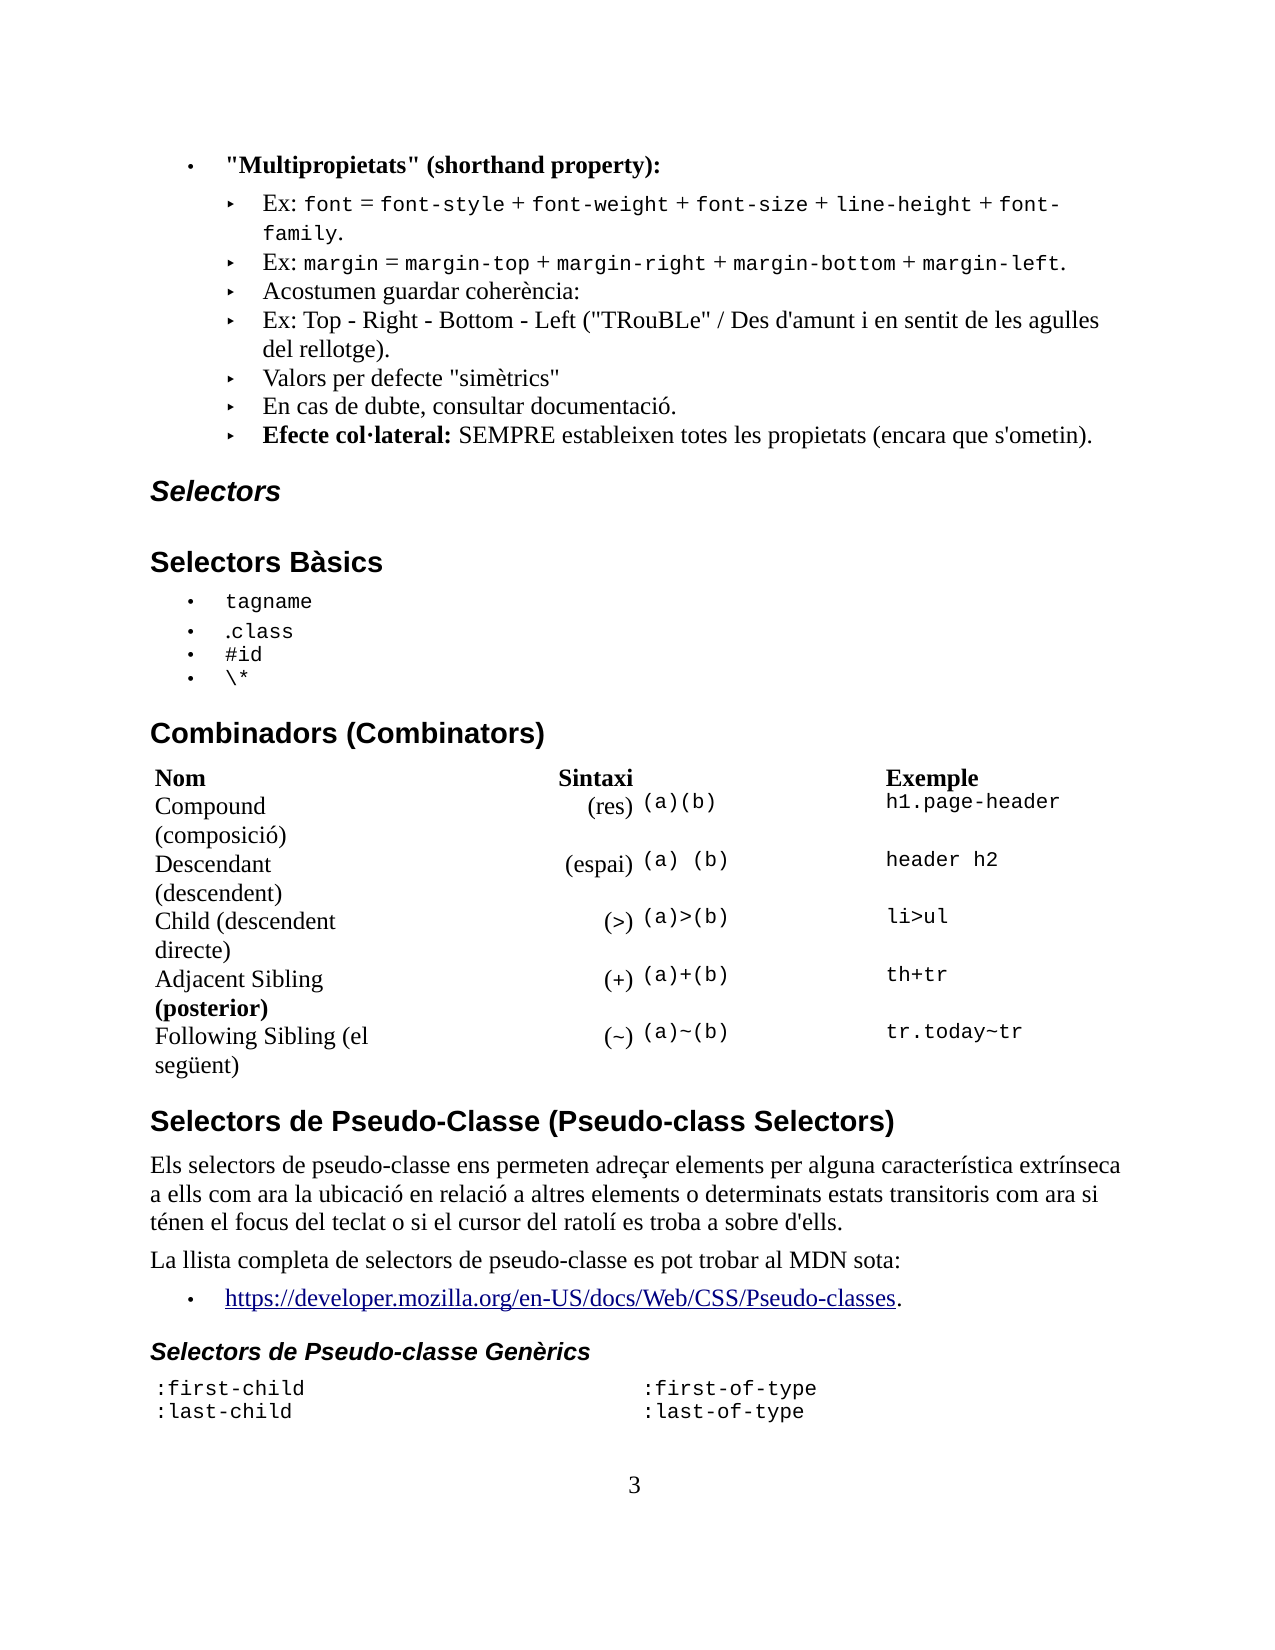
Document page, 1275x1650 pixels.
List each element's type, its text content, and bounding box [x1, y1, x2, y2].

table_header :first-of-type [638, 1378, 1125, 1401]
list En cas de dubte, consultar documentació. [225, 391, 1125, 420]
table_cell (>) [394, 906, 637, 964]
text Els selectors de pseudo-classe ens permeten adreçar elements per alguna característica extrínseca a ells com ara la ubicació en relació a altres elements o determinats estats transitoris com ara si ténen el focus del teclat o si el cursor del ratolí es troba a sobre d'ells. [150, 1150, 1125, 1236]
subtitle Combinadors (Combinators) [150, 717, 1125, 750]
table_header :first-child [150, 1378, 637, 1401]
subtitle Selectors [150, 474, 1125, 507]
table_cell header h2 [881, 849, 1125, 906]
table_cell :last-child [150, 1401, 637, 1425]
list Acostumen guardar coherència: [225, 276, 1125, 305]
list tagname [187, 591, 1125, 615]
table_cell li>ul [881, 906, 1125, 964]
table_cell Compound (composició) [150, 791, 394, 849]
table_cell Adjacent Sibling (posterior) [150, 964, 394, 1021]
list .class [187, 615, 1125, 644]
table_cell h1.page-header [881, 791, 1125, 849]
table_cell :last-of-type [638, 1401, 1125, 1425]
table_header [638, 763, 881, 791]
table_cell (a)~(b) [638, 1021, 881, 1079]
list Ex: Top - Right - Bottom - Left ("TRouBLe" / Des d'amunt i en sentit de les agulles del rellotge). [225, 305, 1125, 363]
table_header Sintaxi [394, 763, 637, 791]
list \* [187, 668, 1125, 692]
table_header Nom [150, 763, 394, 791]
table_cell Descendant (descendent) [150, 849, 394, 906]
table_cell (~) [394, 1021, 637, 1079]
list Efecte col·lateral: SEMPRE estableixen totes les propietats (encara que s'ometin). [225, 420, 1125, 449]
table_cell (espai) [394, 849, 637, 906]
table_cell (a)(b) [638, 791, 881, 849]
text La llista completa de selectors de pseudo-classe es pot trobar al MDN sota: [150, 1245, 1125, 1274]
subtitle Selectors de Pseudo-classe Genèrics [150, 1337, 1125, 1365]
list https://developer.mozilla.org/en-US/docs/Web/CSS/Pseudo-classes. [187, 1283, 1125, 1312]
table_cell (a) (b) [638, 849, 881, 906]
subtitle Selectors de Pseudo-Classe (Pseudo-class Selectors) [150, 1104, 1125, 1137]
table_cell (a)+(b) [638, 964, 881, 1021]
table_cell tr.today~tr [881, 1021, 1125, 1079]
subtitle Selectors Bàsics [150, 545, 1125, 578]
table_header Exemple [881, 763, 1125, 791]
list Valors per defecte "simètrics" [225, 363, 1125, 391]
list Ex: font = font-style + font-weight + font-size + line-height + font-family. [225, 188, 1125, 247]
list Ex: margin = margin-top + margin-right + margin-bottom + margin-left. [225, 247, 1125, 276]
list "Multipropietats" (shorthand property): [187, 150, 1125, 179]
list #id [187, 644, 1125, 668]
table_cell (res) [394, 791, 637, 849]
table_cell (a)>(b) [638, 906, 881, 964]
table_cell Following Sibling (el següent) [150, 1021, 394, 1079]
table_cell (+) [394, 964, 637, 1021]
table_cell Child (descendent directe) [150, 906, 394, 964]
table_cell th+tr [881, 964, 1125, 1021]
